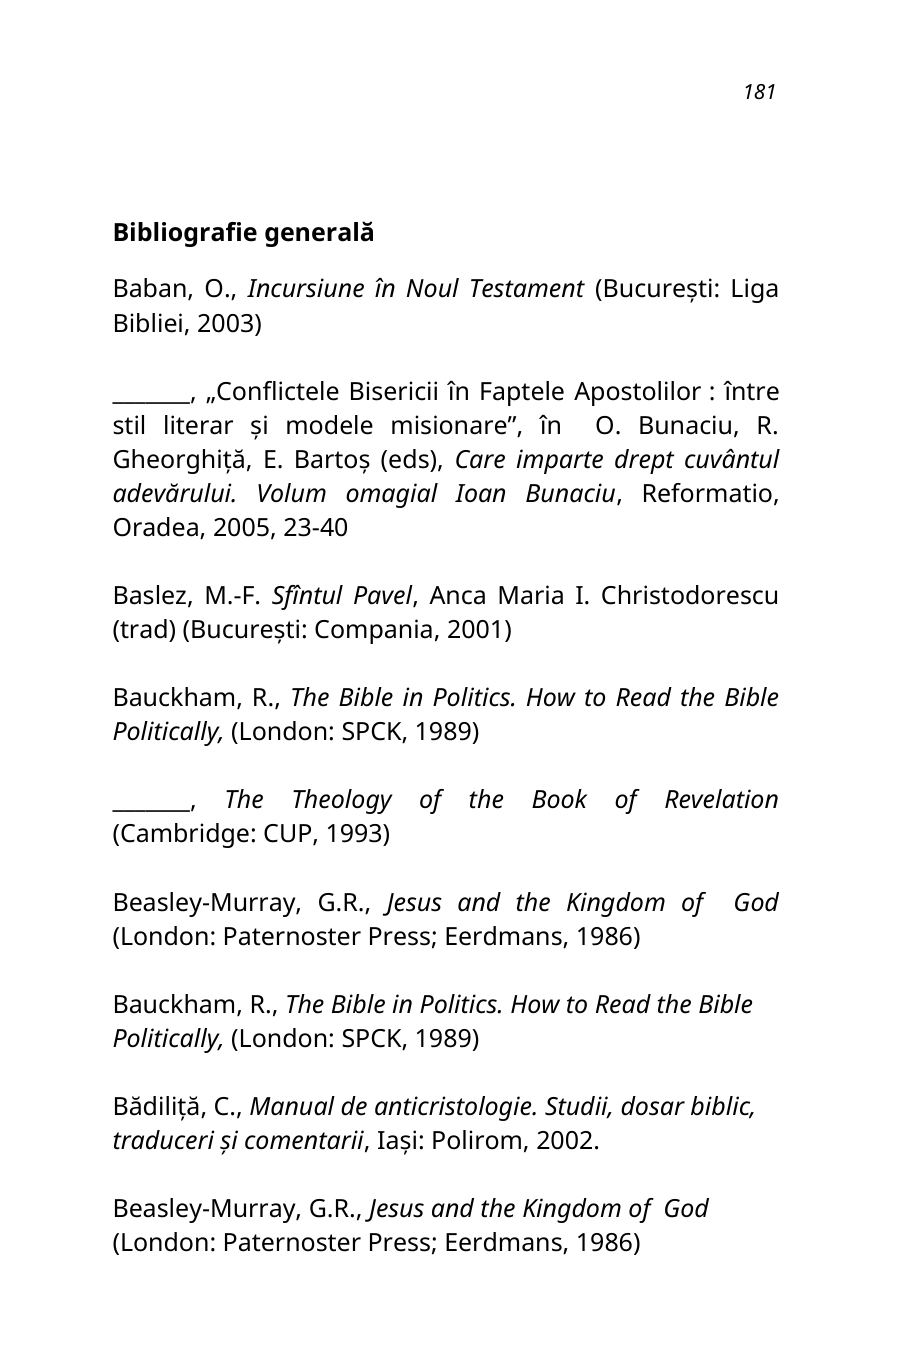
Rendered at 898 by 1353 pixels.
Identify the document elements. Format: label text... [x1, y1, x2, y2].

text Baban, O., Incursiune în Noul Testament (Bucureşti: Liga Bibliei, 2003) [112, 271, 779, 339]
text Baslez, M.-F. Sfîntul Pavel, Anca Maria I. Christodorescu (trad) (Bucureşti: Compania, 2001) [112, 578, 779, 646]
text _______, The Theology of the Book of Revelation (Cambridge: CUP, 1993) [112, 782, 779, 850]
text _______, „Conflictele Bisericii în Faptele Apostolilor : între stil literar şi modele misionare”, în O. Bunaciu, R. Gheorghiţă, E. Bartoş (eds), Care imparte drept cuvântul adevărului. Volum omagial Ioan Bunaciu, Reformatio, Oradea, 2005, 23-40 [112, 373, 779, 544]
text Beasley-Murray, G.R., Jesus and the Kingdom of God (London: Paternoster Press; Eerdmans, 1986) [112, 1191, 779, 1259]
text Bădiliţă, C., Manual de anticristologie. Studii, dosar biblic, traduceri şi comentarii, Iaşi: Polirom, 2002. [112, 1089, 779, 1157]
text Bauckham, R., The Bible in Politics. How to Read the Bible Politically, (London: SPCK, 1989) [112, 680, 779, 748]
subtitle Bibliografie generală [112, 221, 779, 246]
text Bauckham, R., The Bible in Politics. How to Read the Bible Politically, (London: SPCK, 1989) [112, 986, 779, 1054]
text Beasley-Murray, G.R., Jesus and the Kingdom of God (London: Paternoster Press; Eerdmans, 1986) [112, 884, 779, 952]
